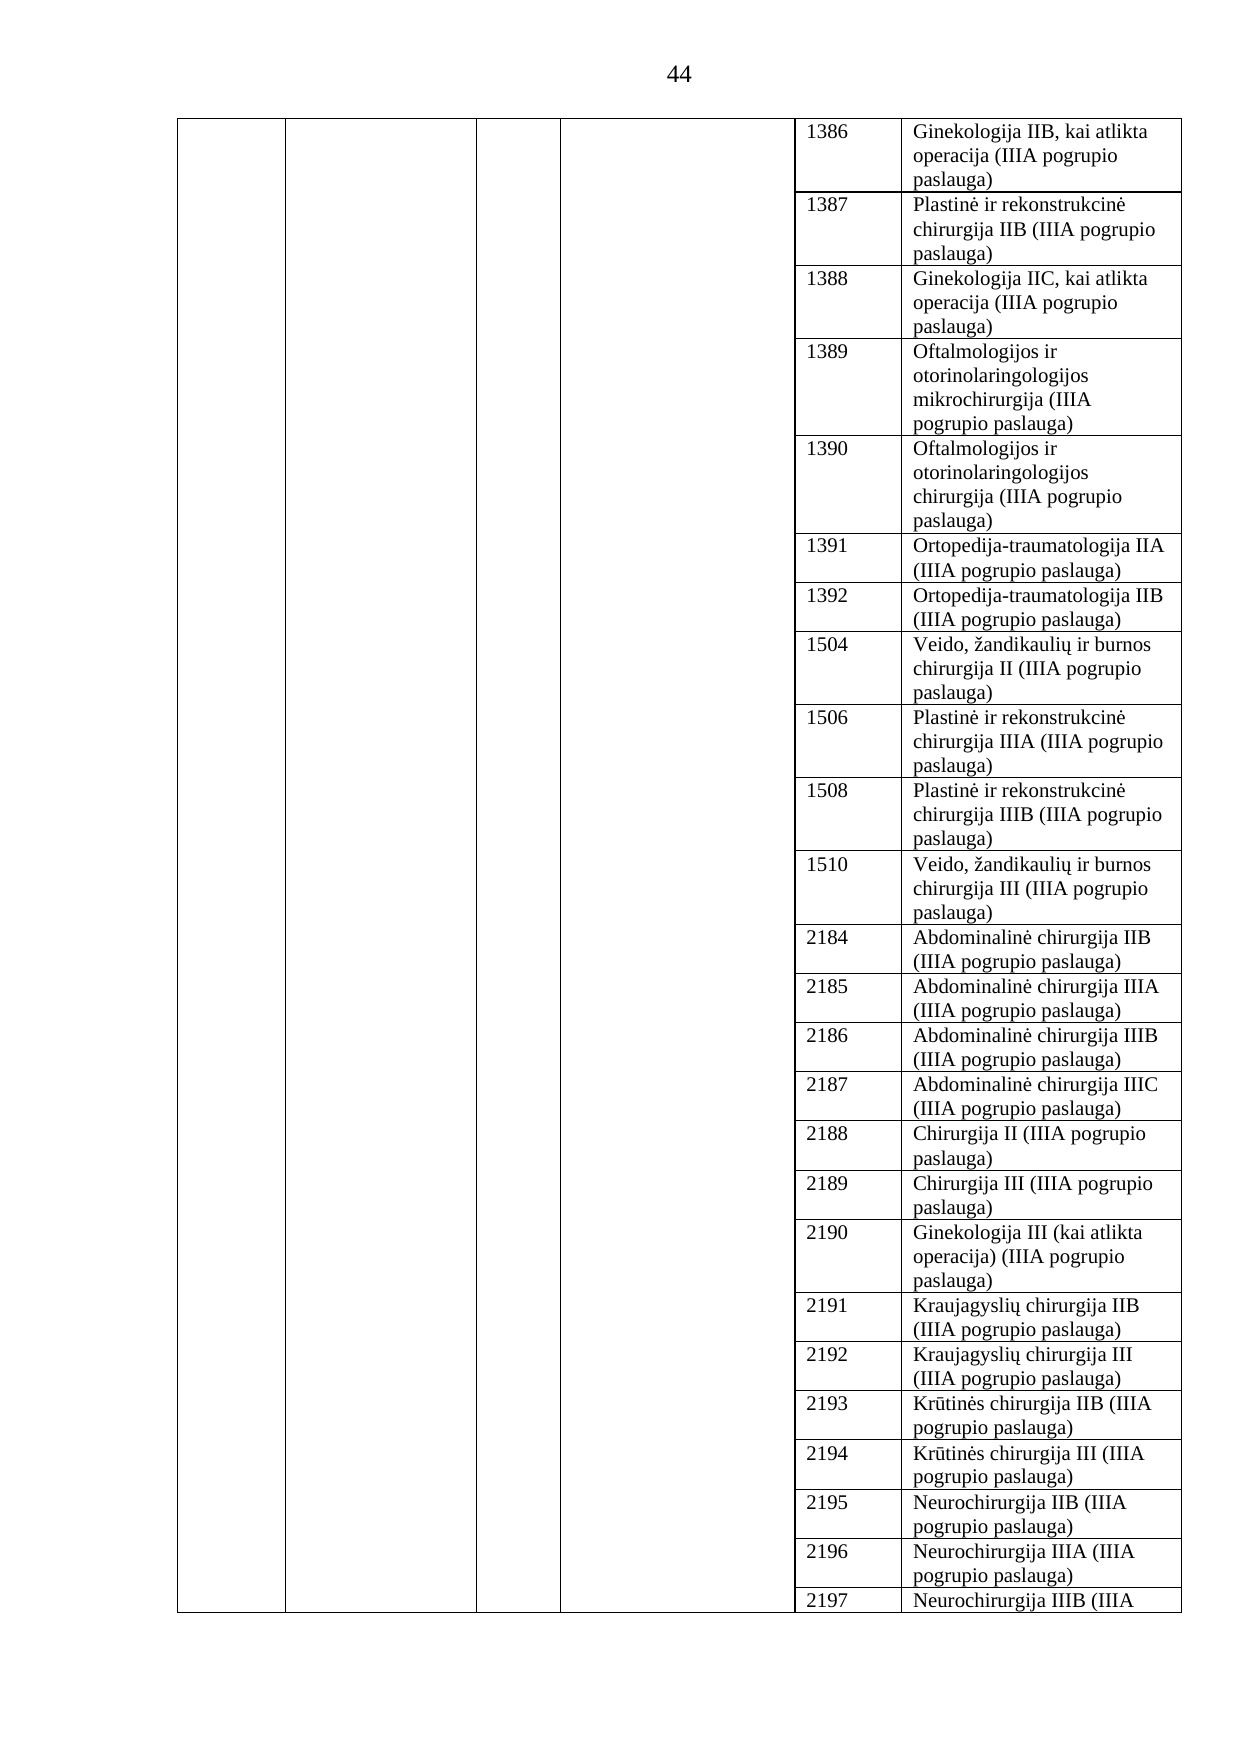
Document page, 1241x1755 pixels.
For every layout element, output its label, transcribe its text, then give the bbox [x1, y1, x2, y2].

table_cell 2187 [796, 1072, 901, 1120]
table_cell Neurochirurgija IIIA (IIIA pogrupio paslauga) [902, 1539, 1181, 1587]
table_cell Abdominalinė chirurgija IIIC (IIIA pogrupio paslauga) [902, 1072, 1181, 1120]
table_cell 2192 [796, 1342, 901, 1390]
table_cell 1390 [796, 436, 901, 532]
table_cell Krūtinės chirurgija IIB (IIIA pogrupio paslauga) [902, 1391, 1181, 1439]
table_cell 1392 [796, 583, 901, 631]
table_cell 1389 [796, 339, 901, 435]
table_cell Chirurgija III (IIIA pogrupio paslauga) [902, 1171, 1181, 1219]
table_cell 2189 [796, 1171, 901, 1219]
table_cell Neurochirurgija IIIB (IIIA [902, 1588, 1181, 1612]
table_cell [286, 119, 476, 1612]
table_cell Ortopedija-traumatologija IIA (IIIA pogrupio paslauga) [902, 534, 1181, 582]
table_cell 2194 [796, 1440, 901, 1488]
table_cell Abdominalinė chirurgija IIIB (IIIA pogrupio paslauga) [902, 1023, 1181, 1071]
table_cell 2196 [796, 1539, 901, 1587]
table_cell 1391 [796, 534, 901, 582]
table_cell 1506 [796, 705, 901, 777]
table_cell 1387 [796, 193, 901, 264]
table_cell 1510 [796, 851, 901, 924]
table_cell Plastinė ir rekonstrukcinė chirurgija IIB (IIIA pogrupio paslauga) [902, 193, 1181, 264]
table_cell Oftalmologijos ir otorinolaringologijos chirurgija (IIIA pogrupio paslauga) [902, 436, 1181, 532]
table_cell [178, 119, 285, 1612]
table_cell 2197 [796, 1588, 901, 1612]
table_cell 2185 [796, 974, 901, 1022]
table_cell Oftalmologijos ir otorinolaringologijos mikrochirurgija (IIIA pogrupio paslauga) [902, 339, 1181, 435]
table_cell 1388 [796, 266, 901, 338]
table_cell Plastinė ir rekonstrukcinė chirurgija IIIB (IIIA pogrupio paslauga) [902, 778, 1181, 850]
table_cell Chirurgija II (IIIA pogrupio paslauga) [902, 1121, 1181, 1169]
table_cell Kraujagyslių chirurgija IIB (IIIA pogrupio paslauga) [902, 1293, 1181, 1341]
table_cell Ginekologija IIC, kai atlikta operacija (IIIA pogrupio paslauga) [902, 266, 1181, 338]
table_cell Kraujagyslių chirurgija III (IIIA pogrupio paslauga) [902, 1342, 1181, 1390]
table_cell 2191 [796, 1293, 901, 1341]
table_cell Ginekologija IIB, kai atlikta operacija (IIIA pogrupio paslauga) [902, 119, 1181, 191]
table_cell [561, 119, 794, 1612]
table_cell Abdominalinė chirurgija IIB (IIIA pogrupio paslauga) [902, 925, 1181, 973]
table_cell 2188 [796, 1121, 901, 1169]
table_cell 2195 [796, 1490, 901, 1538]
table_cell 2193 [796, 1391, 901, 1439]
table_cell Ginekologija III (kai atlikta operacija) (IIIA pogrupio paslauga) [902, 1220, 1181, 1292]
table_cell Plastinė ir rekonstrukcinė chirurgija IIIA (IIIA pogrupio paslauga) [902, 705, 1181, 777]
table_cell 2184 [796, 925, 901, 973]
table_cell 1508 [796, 778, 901, 850]
table_cell Veido, žandikaulių ir burnos chirurgija II (IIIA pogrupio paslauga) [902, 632, 1181, 704]
table_cell 1386 [796, 119, 901, 191]
table_cell Neurochirurgija IIB (IIIA pogrupio paslauga) [902, 1490, 1181, 1538]
table_cell Veido, žandikaulių ir burnos chirurgija III (IIIA pogrupio paslauga) [902, 851, 1181, 924]
table_cell Abdominalinė chirurgija IIIA (IIIA pogrupio paslauga) [902, 974, 1181, 1022]
table_cell 2190 [796, 1220, 901, 1292]
table_cell Krūtinės chirurgija III (IIIA pogrupio paslauga) [902, 1440, 1181, 1488]
table_cell Ortopedija-traumatologija IIB (IIIA pogrupio paslauga) [902, 583, 1181, 631]
table_cell 1504 [796, 632, 901, 704]
table_cell [477, 119, 560, 1612]
table_cell 2186 [796, 1023, 901, 1071]
